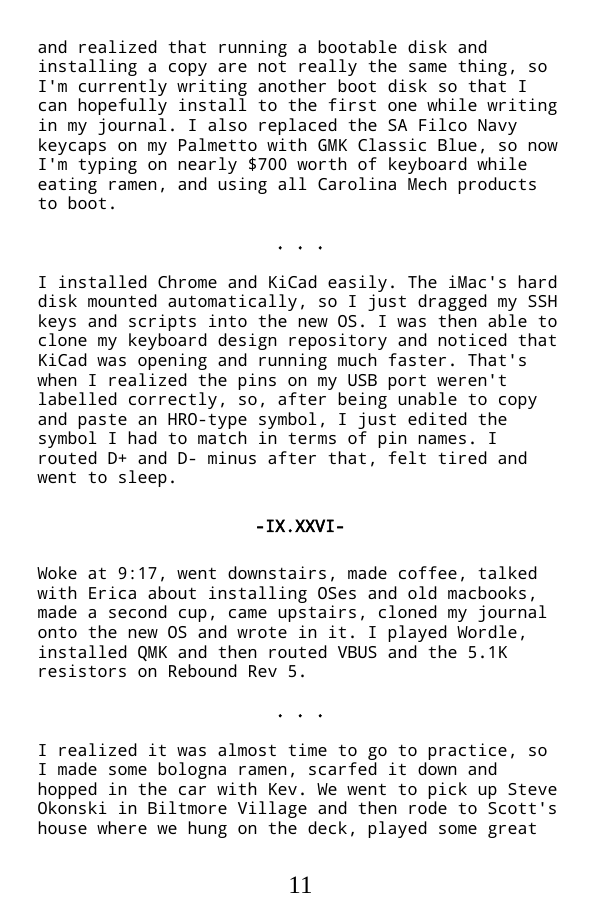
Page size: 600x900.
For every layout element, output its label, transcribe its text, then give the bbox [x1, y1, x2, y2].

text Woke at 9:17, went downstairs, made coffee, talked with Erica about installing OSes and old macbooks, made a second cup, came upstairs, cloned my journal onto the new OS and wrote in it. I played Wordle, installed QMK and then routed VBUS and the 5.1K resistors on Rebound Rev 5. [37, 564, 562, 682]
text . . . [37, 233, 562, 253]
text I installed Chrome and KiCad easily. The iMac's hard disk mounted automatically, so I just dragged my SSH keys and scripts into the new OS. I was then able to clone my keyboard design repository and noticed that KiCad was opening and running much faster. That's when I realized the pins on my USB port weren't labelled correctly, so, after being unable to copy and paste an HRO-type symbol, I just edited the symbol I had to match in terms of pin names. I routed D+ and D- minus after that, felt tired and went to sleep. [37, 272, 562, 488]
text -IX.XXVI- [37, 516, 562, 536]
text . . . [37, 701, 562, 721]
text and realized that running a bootable disk and installing a copy are not really the same thing, so I'm currently writing another boot disk so that I can hopefully install to the first one while writing in my journal. I also replaced the SA Filco Navy keycaps on my Palmetto with GMK Classic Blue, so now I'm typing on nearly $700 worth of keyboard while eating ramen, and using all Carolina Mech products to boot. [37, 37, 562, 214]
text I realized it was almost time to go to practice, so I made some bologna ramen, scarfed it down and hopped in the car with Kev. We went to pick up Steve Okonski in Biltmore Village and then rode to Scott's house where we hung on the deck, played some great [37, 740, 562, 838]
